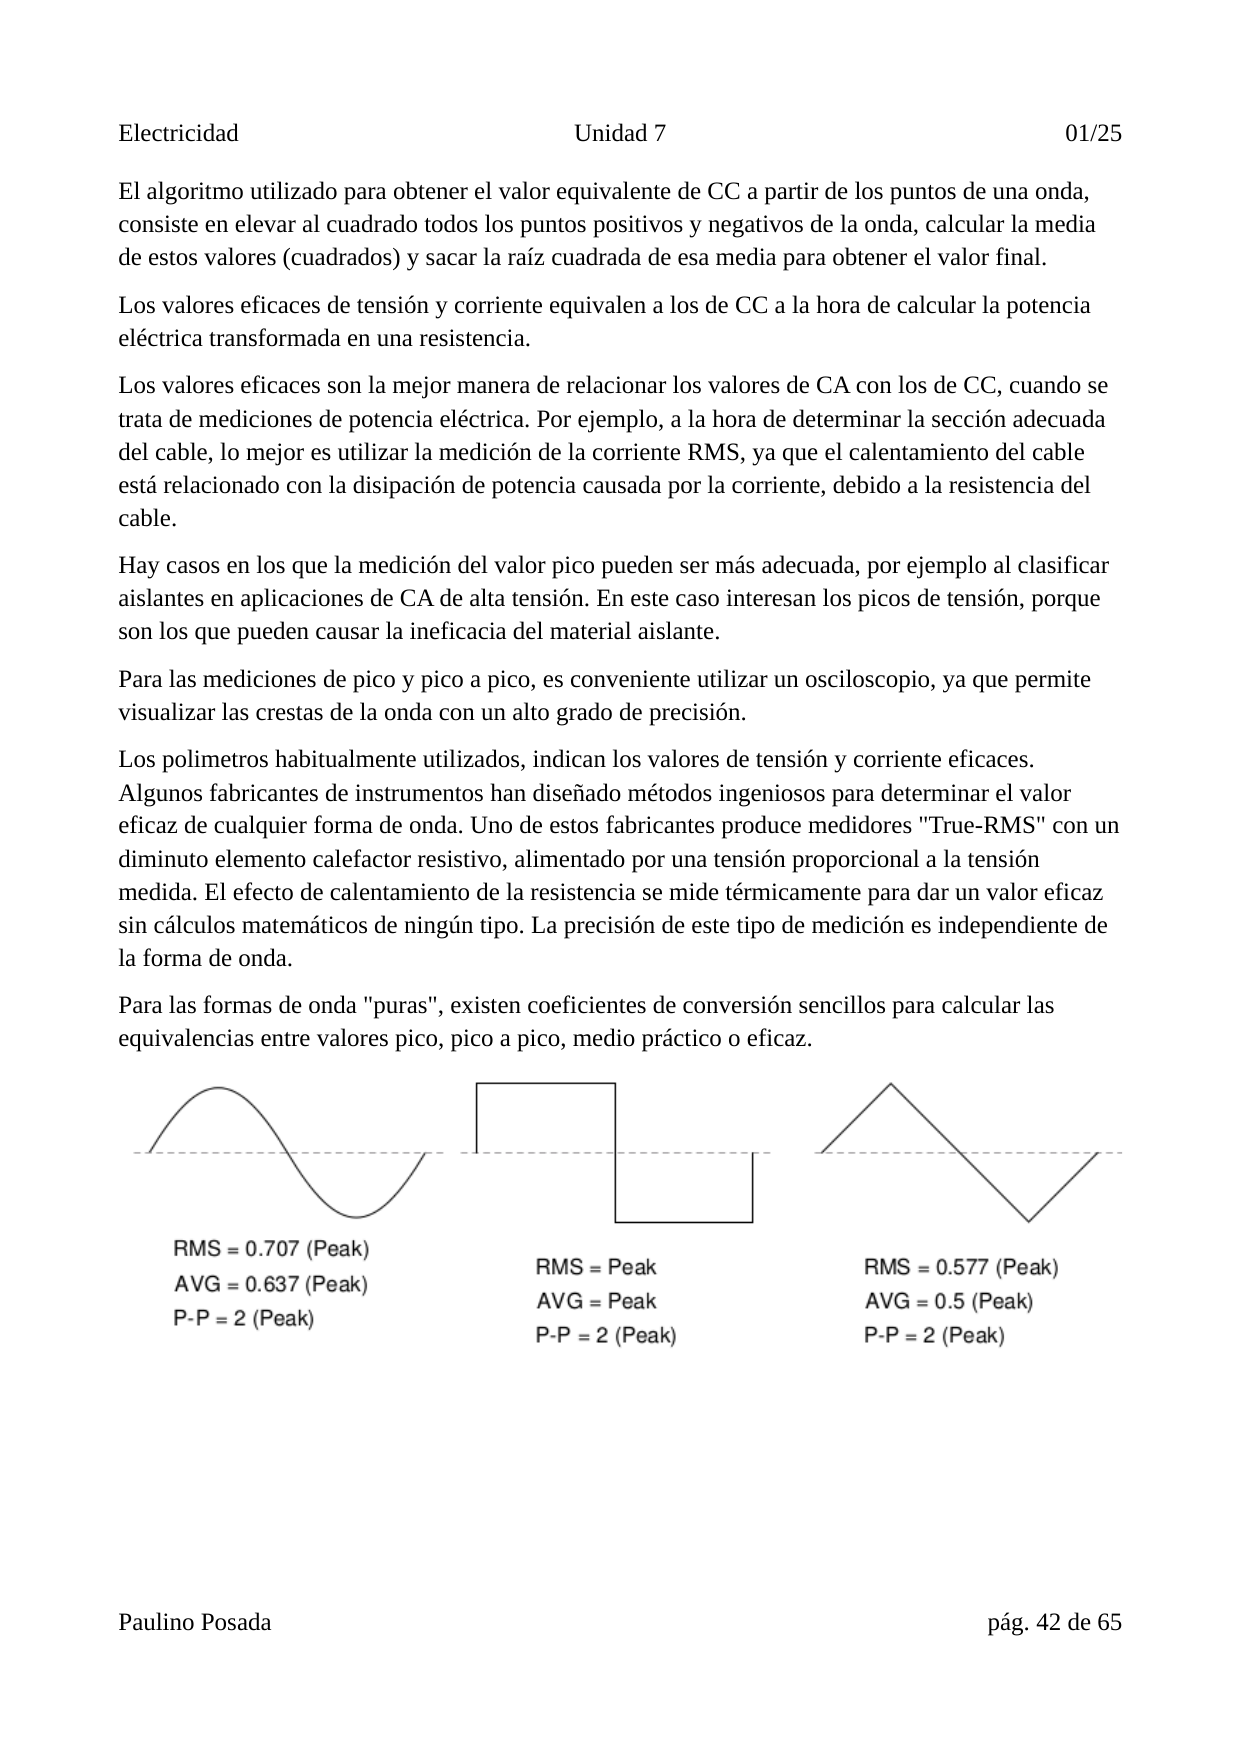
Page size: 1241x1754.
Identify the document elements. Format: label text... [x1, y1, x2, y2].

text Los polimetros habitualmente utilizados, indican los valores de tensión y corriente eficaces. Algunos fabricantes de instrumentos han diseñado métodos ingeniosos para determinar el valor eficaz de cualquier forma de onda. Uno de estos fabricantes produce medidores "True-RMS" con un diminuto elemento calefactor resistivo, alimentado por una tensión proporcional a la tensión medida. El efecto de calentamiento de la resistencia se mide térmicamente para dar un valor eficaz sin cálculos matemáticos de ningún tipo. La precisión de este tipo de medición es independiente de la forma de onda. [118, 744, 1122, 971]
text Los valores eficaces de tensión y corriente equivalen a los de CC a la hora de calcular la potencia eléctrica transformada en una resistencia. [118, 290, 1122, 352]
picture [118, 1071, 1123, 1364]
text Para las mediciones de pico y pico a pico, es conveniente utilizar un osciloscopio, ya que permite visualizar las crestas de la onda con un alto grado de precisión. [118, 664, 1122, 726]
text Hay casos en los que la medición del valor pico pueden ser más adecuada, por ejemplo al clasificar aislantes en aplicaciones de CA de alta tensión. En este caso interesan los picos de tensión, porque son los que pueden causar la ineficacia del material aislante. [118, 550, 1122, 645]
text Los valores eficaces son la mejor manera de relacionar los valores de CA con los de CC, cuando se trata de mediciones de potencia eléctrica. Por ejemplo, a la hora de determinar la sección adecuada del cable, lo mejor es utilizar la medición de la corriente RMS, ya que el calentamiento del cable está relacionado con la disipación de potencia causada por la corriente, debido a la resistencia del cable. [118, 371, 1122, 531]
text Para las formas de onda "puras", existen coeficientes de conversión sencillos para calcular las equivalencias entre valores pico, pico a pico, medio práctico o eficaz. [118, 990, 1122, 1052]
text El algoritmo utilizado para obtener el valor equivalente de CC a partir de los puntos de una onda, consiste en elevar al cuadrado todos los puntos positivos y negativos de la onda, calcular la media de estos valores (cuadrados) y sacar la raíz cuadrada de esa media para obtener el valor final. [118, 176, 1122, 271]
